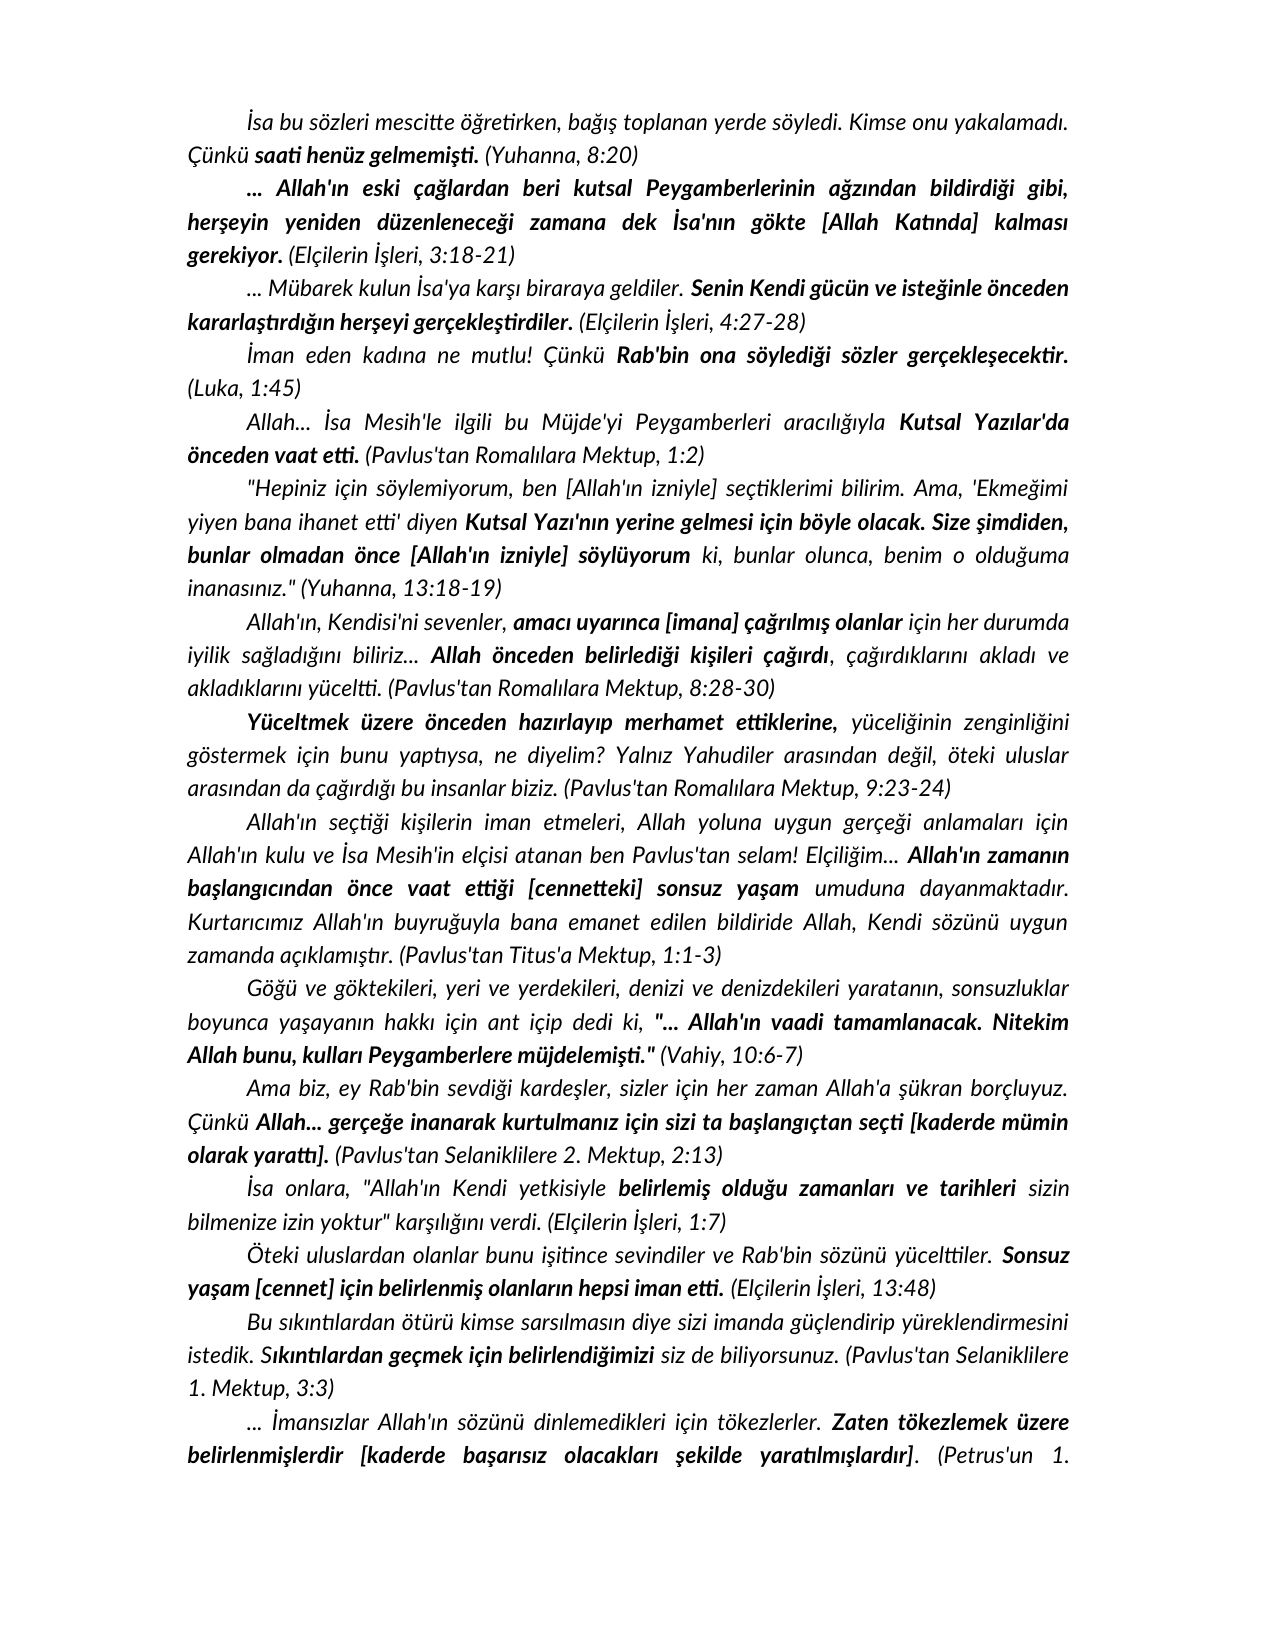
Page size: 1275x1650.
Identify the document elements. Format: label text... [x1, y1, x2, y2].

text "Hepiniz için söylemiyorum, ben [Allah'ın izniyle] seçtiklerimi bilirim. Ama, 'Ekmeğimi yiyen bana ihanet etti' diyen Kutsal Yazı'nın yerine gelmesi için böyle olacak. Size şimdiden, bunlar olmadan önce [Allah'ın izniyle] söylüyorum ki, bunlar olunca, benim o olduğuma inanasınız." (Yuhanna, 13:18-19) [187, 470, 1070, 603]
text Ama biz, ey Rab'bin sevdiği kardeşler, sizler için her zaman Allah'a şükran borçluyuz. Çünkü Allah... gerçeğe inanarak kurtulmanız için sizi ta başlangıçtan seçti [kaderde mümin olarak yarattı]. (Pavlus'tan Selaniklilere 2. Mektup, 2:13) [187, 1070, 1070, 1170]
text İsa onlara, "Allah'ın Kendi yetkisiyle belirlemiş olduğu zamanları ve tarihleri sizin bilmenize izin yoktur" karşılığını verdi. (Elçilerin İşleri, 1:7) [187, 1170, 1070, 1237]
text Bu sıkıntılardan ötürü kimse sarsılmasın diye sizi imanda güçlendirip yüreklendirmesini istedik. Sıkıntılardan geçmek için belirlendiğimizi siz de biliyorsunuz. (Pavlus'tan Selaniklilere 1. Mektup, 3:3) [187, 1303, 1070, 1403]
text Allah'ın seçtiği kişilerin iman etmeleri, Allah yoluna uygun gerçeği anlamaları için Allah'ın kulu ve İsa Mesih'in elçisi atanan ben Pavlus'tan selam! Elçiliğim... Allah'ın zamanın başlangıcından önce vaat ettiği [cennetteki] sonsuz yaşam umuduna dayanmaktadır. Kurtarıcımız Allah'ın buyruğuyla bana emanet edilen bildiride Allah, Kendi sözünü uygun zamanda açıklamıştır. (Pavlus'tan Titus'a Mektup, 1:1-3) [187, 803, 1070, 970]
text ... Allah'ın eski çağlardan beri kutsal Peygamberlerinin ağzından bildirdiği gibi, herşeyin yeniden düzenleneceği zamana dek İsa'nın gökte [Allah Katında] kalması gerekiyor. (Elçilerin İşleri, 3:18-21) [187, 170, 1070, 270]
text İsa bu sözleri mescitte öğretirken, bağış toplanan yerde söyledi. Kimse onu yakalamadı. Çünkü saati henüz gelmemişti. (Yuhanna, 8:20) [187, 103, 1070, 170]
text Allah'ın, Kendisi'ni sevenler, amacı uyarınca [imana] çağrılmış olanlar için her durumda iyilik sağladığını biliriz... Allah önceden belirlediği kişileri çağırdı, çağırdıklarını akladı ve akladıklarını yüceltti. (Pavlus'tan Romalılara Mektup, 8:28-30) [187, 603, 1070, 703]
text Allah... İsa Mesih'le ilgili bu Müjde'yi Peygamberleri aracılığıyla Kutsal Yazılar'da önceden vaat etti. (Pavlus'tan Romalılara Mektup, 1:2) [187, 403, 1070, 470]
text Öteki uluslardan olanlar bunu işitince sevindiler ve Rab'bin sözünü yücelttiler. Sonsuz yaşam [cennet] için belirlenmiş olanların hepsi iman etti. (Elçilerin İşleri, 13:48) [187, 1237, 1070, 1303]
text ... İmansızlar Allah'ın sözünü dinlemedikleri için tökezlerler. Zaten tökezlemek üzere belirlenmişlerdir [kaderde başarısız olacakları şekilde yaratılmışlardır]. (Petrus'un 1. [187, 1403, 1070, 1470]
text Yüceltmek üzere önceden hazırlayıp merhamet ettiklerine, yüceliğinin zenginliğini göstermek için bunu yaptıysa, ne diyelim? Yalnız Yahudiler arasından değil, öteki uluslar arasından da çağırdığı bu insanlar biziz. (Pavlus'tan Romalılara Mektup, 9:23-24) [187, 703, 1070, 803]
text İman eden kadına ne mutlu! Çünkü Rab'bin ona söylediği sözler gerçekleşecektir. (Luka, 1:45) [187, 337, 1070, 403]
text Göğü ve göktekileri, yeri ve yerdekileri, denizi ve denizdekileri yaratanın, sonsuzluklar boyunca yaşayanın hakkı için ant içip dedi ki, "... Allah'ın vaadi tamamlanacak. Nitekim Allah bunu, kulları Peygamberlere müjdelemişti." (Vahiy, 10:6-7) [187, 970, 1070, 1070]
text ... Mübarek kulun İsa'ya karşı biraraya geldiler. Senin Kendi gücün ve isteğinle önceden kararlaştırdığın herşeyi gerçekleştirdiler. (Elçilerin İşleri, 4:27-28) [187, 270, 1070, 337]
